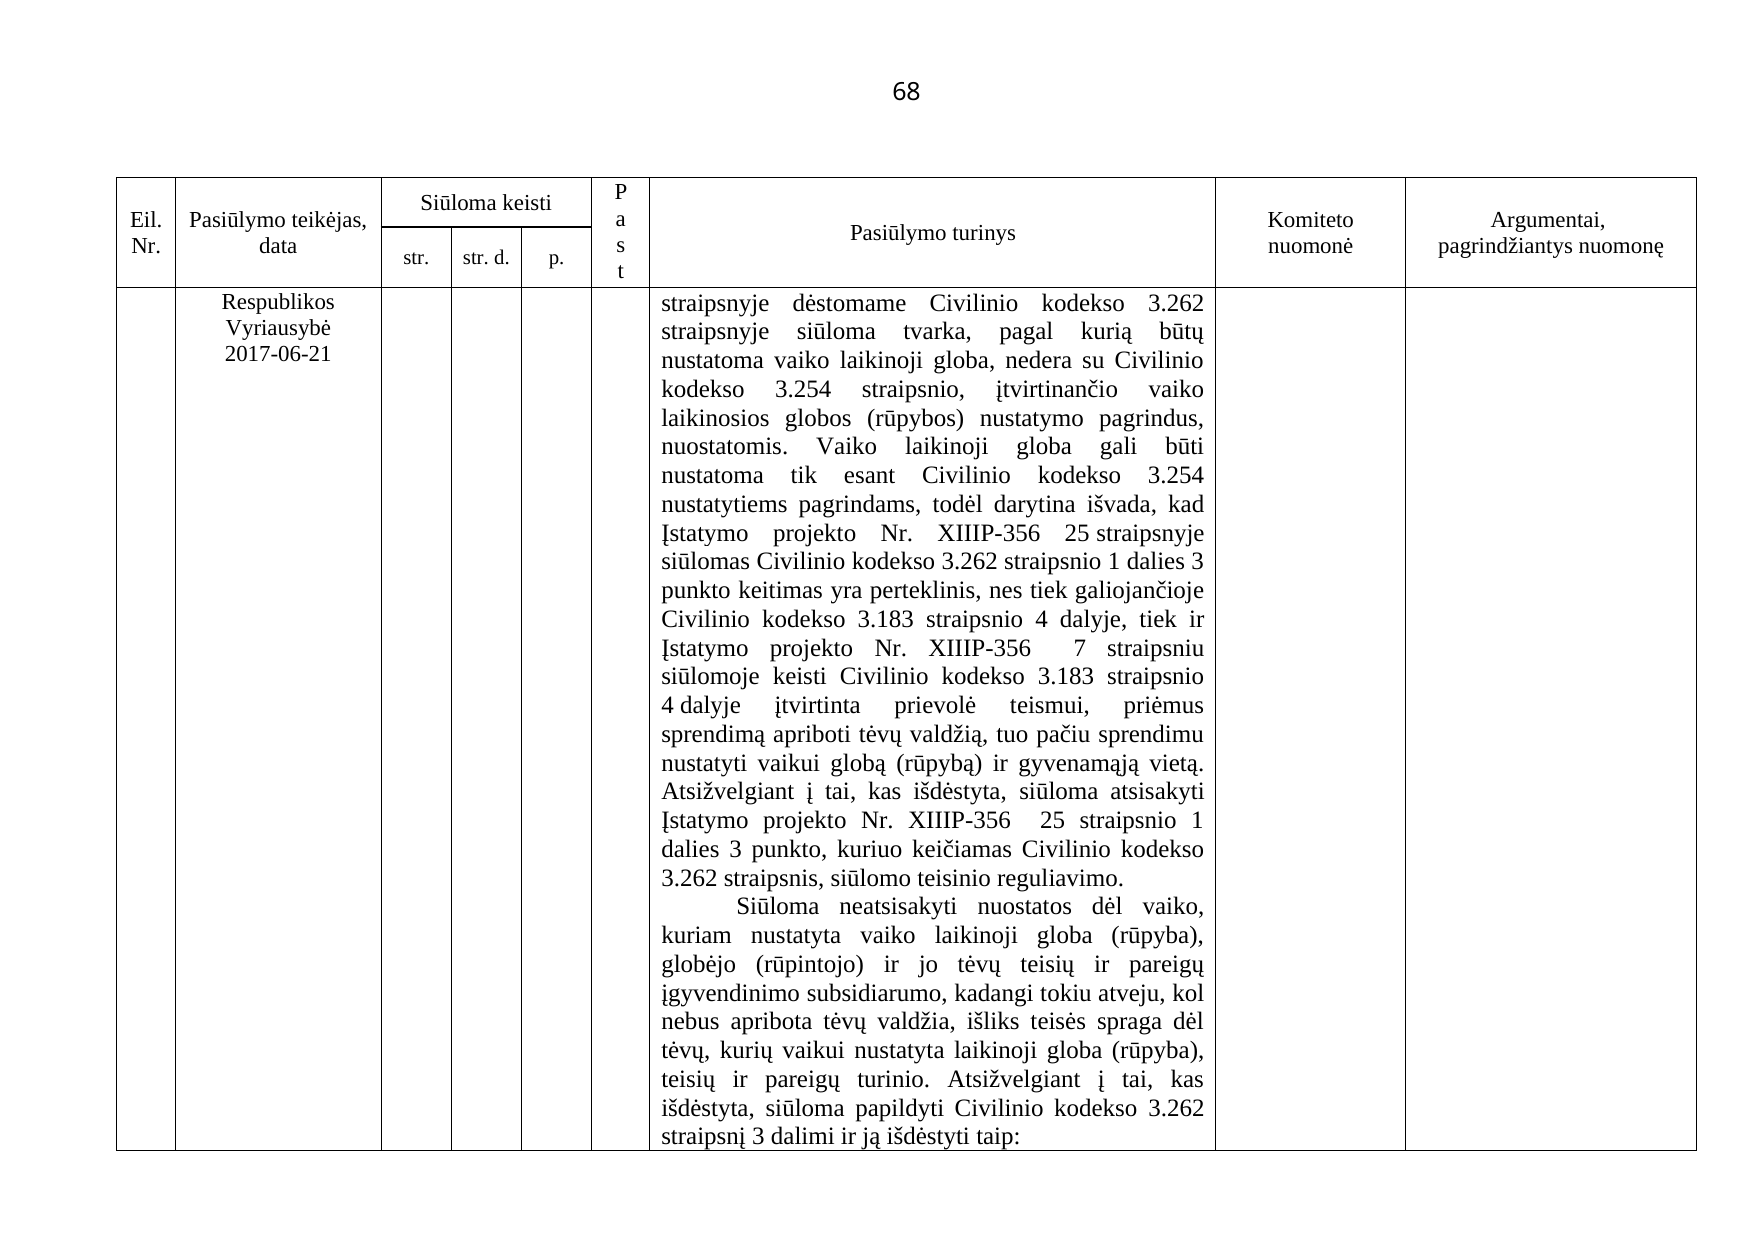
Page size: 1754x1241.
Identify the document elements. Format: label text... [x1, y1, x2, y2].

table_header Eil. Nr. [117, 178, 175, 287]
table_cell [592, 288, 649, 1150]
table_header Siūloma keisti [382, 178, 591, 226]
table_header Komiteto nuomonė [1216, 178, 1405, 287]
table_cell [382, 288, 451, 1150]
table_cell [1406, 288, 1696, 1150]
table_header Pasiūlymo turinys [650, 178, 1215, 287]
table_header Argumentai, pagrindžiantys nuomonę [1406, 178, 1696, 287]
table_cell [522, 288, 591, 1150]
table_cell straipsnyje dėstomame Civilinio kodekso 3.262 straipsnyje siūloma tvarka, pagal kurią būtų nustatoma vaiko laikinoji globa, nedera su Civilinio kodekso 3.254 straipsnio, įtvirtinančio vaiko laikinosios globos (rūpybos) nustatymo pagrindus, nuostatomis. Vaiko laikinoji globa gali būti nustatoma tik esant Civilinio kodekso 3.254 nustatytiems pagrindams, todėl darytina išvada, kad Įstatymo projekto Nr. XIIIP-356 25 straipsnyje siūlomas Civilinio kodekso 3.262 straipsnio 1 dalies 3 punkto keitimas yra perteklinis, nes tiek galiojančioje Civilinio kodekso 3.183 straipsnio 4 dalyje, tiek ir Įstatymo projekto Nr. XIIIP-356 7 straipsniu siūlomoje keisti Civilinio kodekso 3.183 straipsnio 4 dalyje įtvirtinta prievolė teismui, priėmus sprendimą apriboti tėvų valdžią, tuo pačiu sprendimu nustatyti vaikui globą (rūpybą) ir gyvenamąją vietą. Atsižvelgiant į tai, kas išdėstyta, siūloma atsisakyti Įstatymo projekto Nr. XIIIP-356 25 straipsnio 1 dalies 3 punkto, kuriuo keičiamas Civilinio kodekso 3.262 straipsnis, siūlomo teisinio reguliavimo. Siūloma neatsisakyti nuostatos dėl vaiko, kuriam nustatyta vaiko laikinoji globa (rūpyba), globėjo (rūpintojo) ir jo tėvų teisių ir pareigų įgyvendinimo subsidiarumo, kadangi tokiu atveju, kol nebus apribota tėvų valdžia, išliks teisės spraga dėl tėvų, kurių vaikui nustatyta laikinoji globa (rūpyba), teisių ir pareigų turinio. Atsižvelgiant į tai, kas išdėstyta, siūloma papildyti Civilinio kodekso 3.262 straipsnį 3 dalimi ir ją išdėstyti taip: [650, 288, 1215, 1150]
table_cell p. [522, 228, 591, 287]
table_header Pastabos [592, 178, 649, 287]
table_cell str. [382, 228, 451, 287]
table_cell str. d. [452, 228, 521, 287]
table_cell [117, 288, 175, 1150]
table_header Pasiūlymo teikėjas, data [176, 178, 381, 287]
table_cell Respublikos Vyriausybė 2017-06-21 [176, 288, 381, 1150]
table_cell [1216, 288, 1405, 1150]
table_cell [452, 288, 521, 1150]
